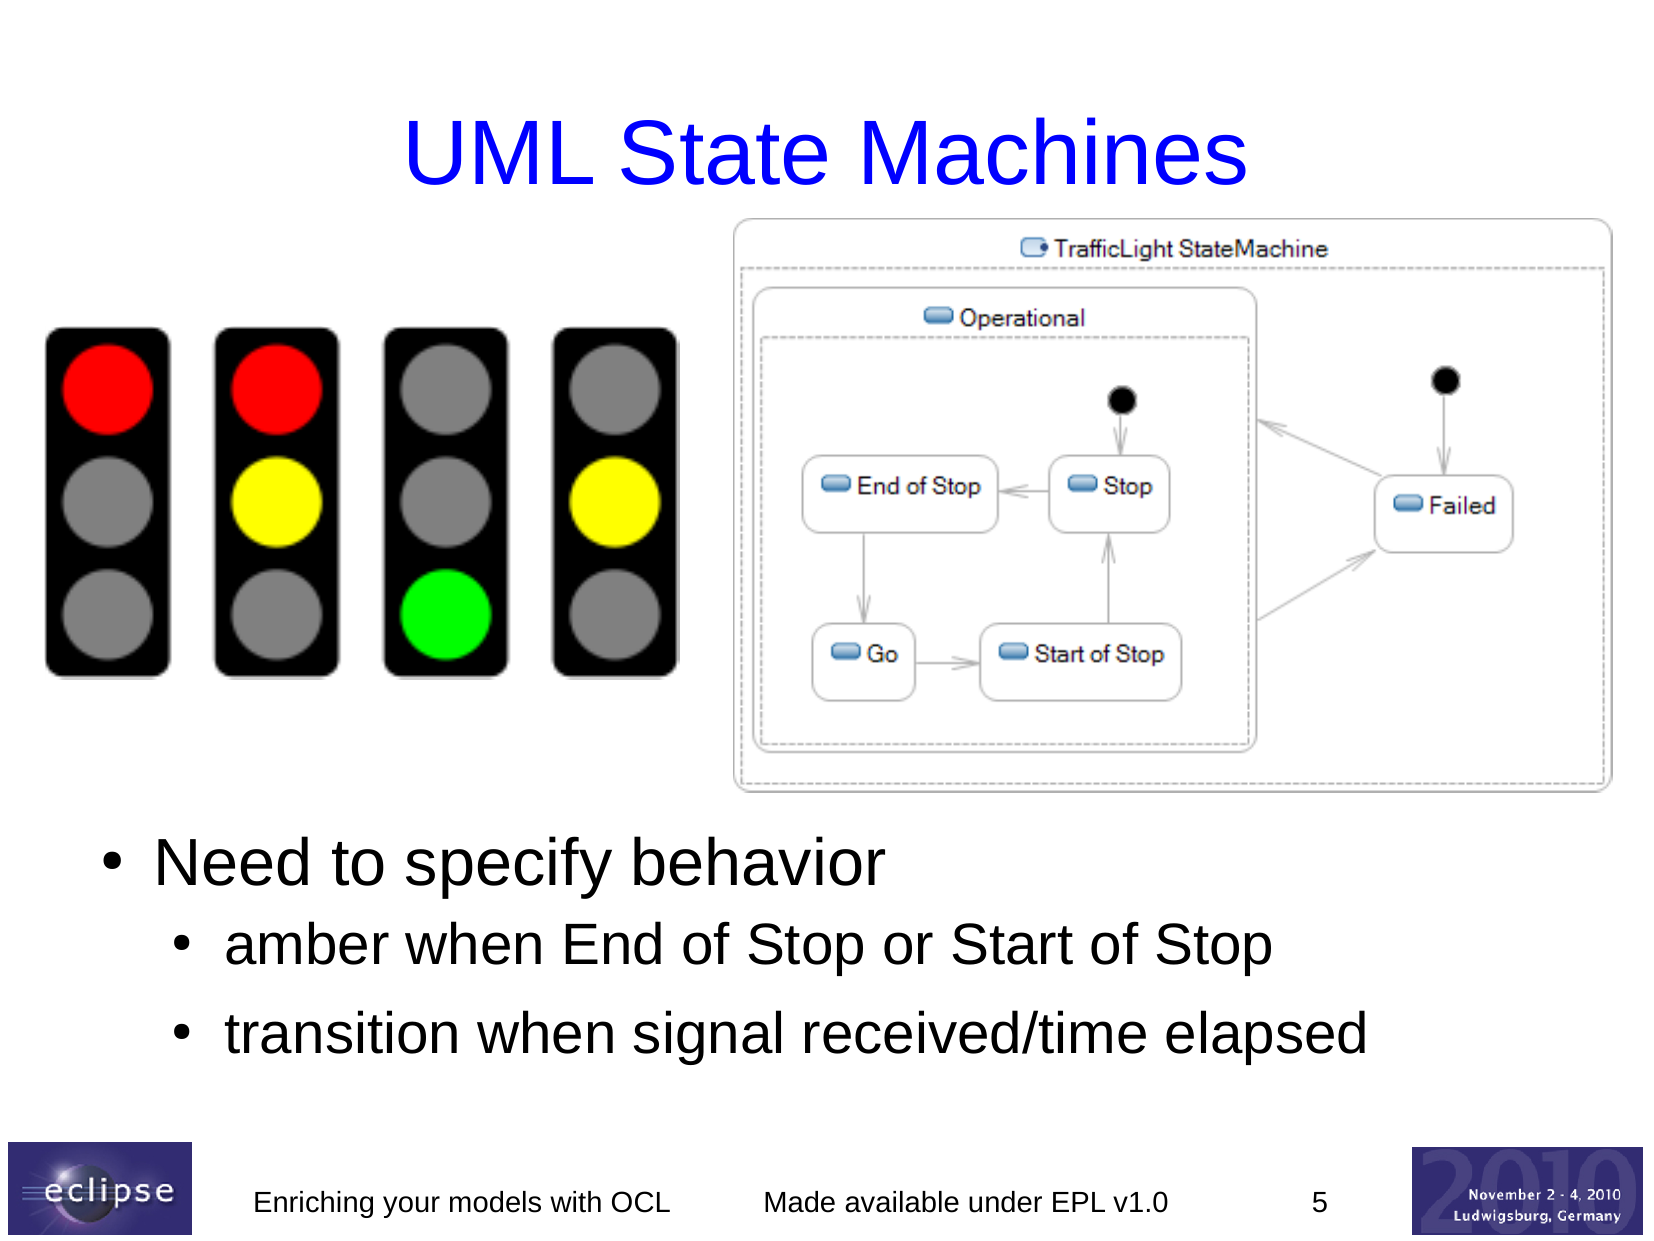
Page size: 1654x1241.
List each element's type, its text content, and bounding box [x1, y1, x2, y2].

title UML State Machines [82, 49, 1571, 257]
list Need to specify behavior amber when End of Stop or Start of Stop transition when signal received/time elapsed [82, 825, 1571, 1094]
picture [1412, 1147, 1643, 1235]
picture [8, 1142, 192, 1235]
picture [733, 218, 1613, 793]
picture [44, 326, 680, 680]
